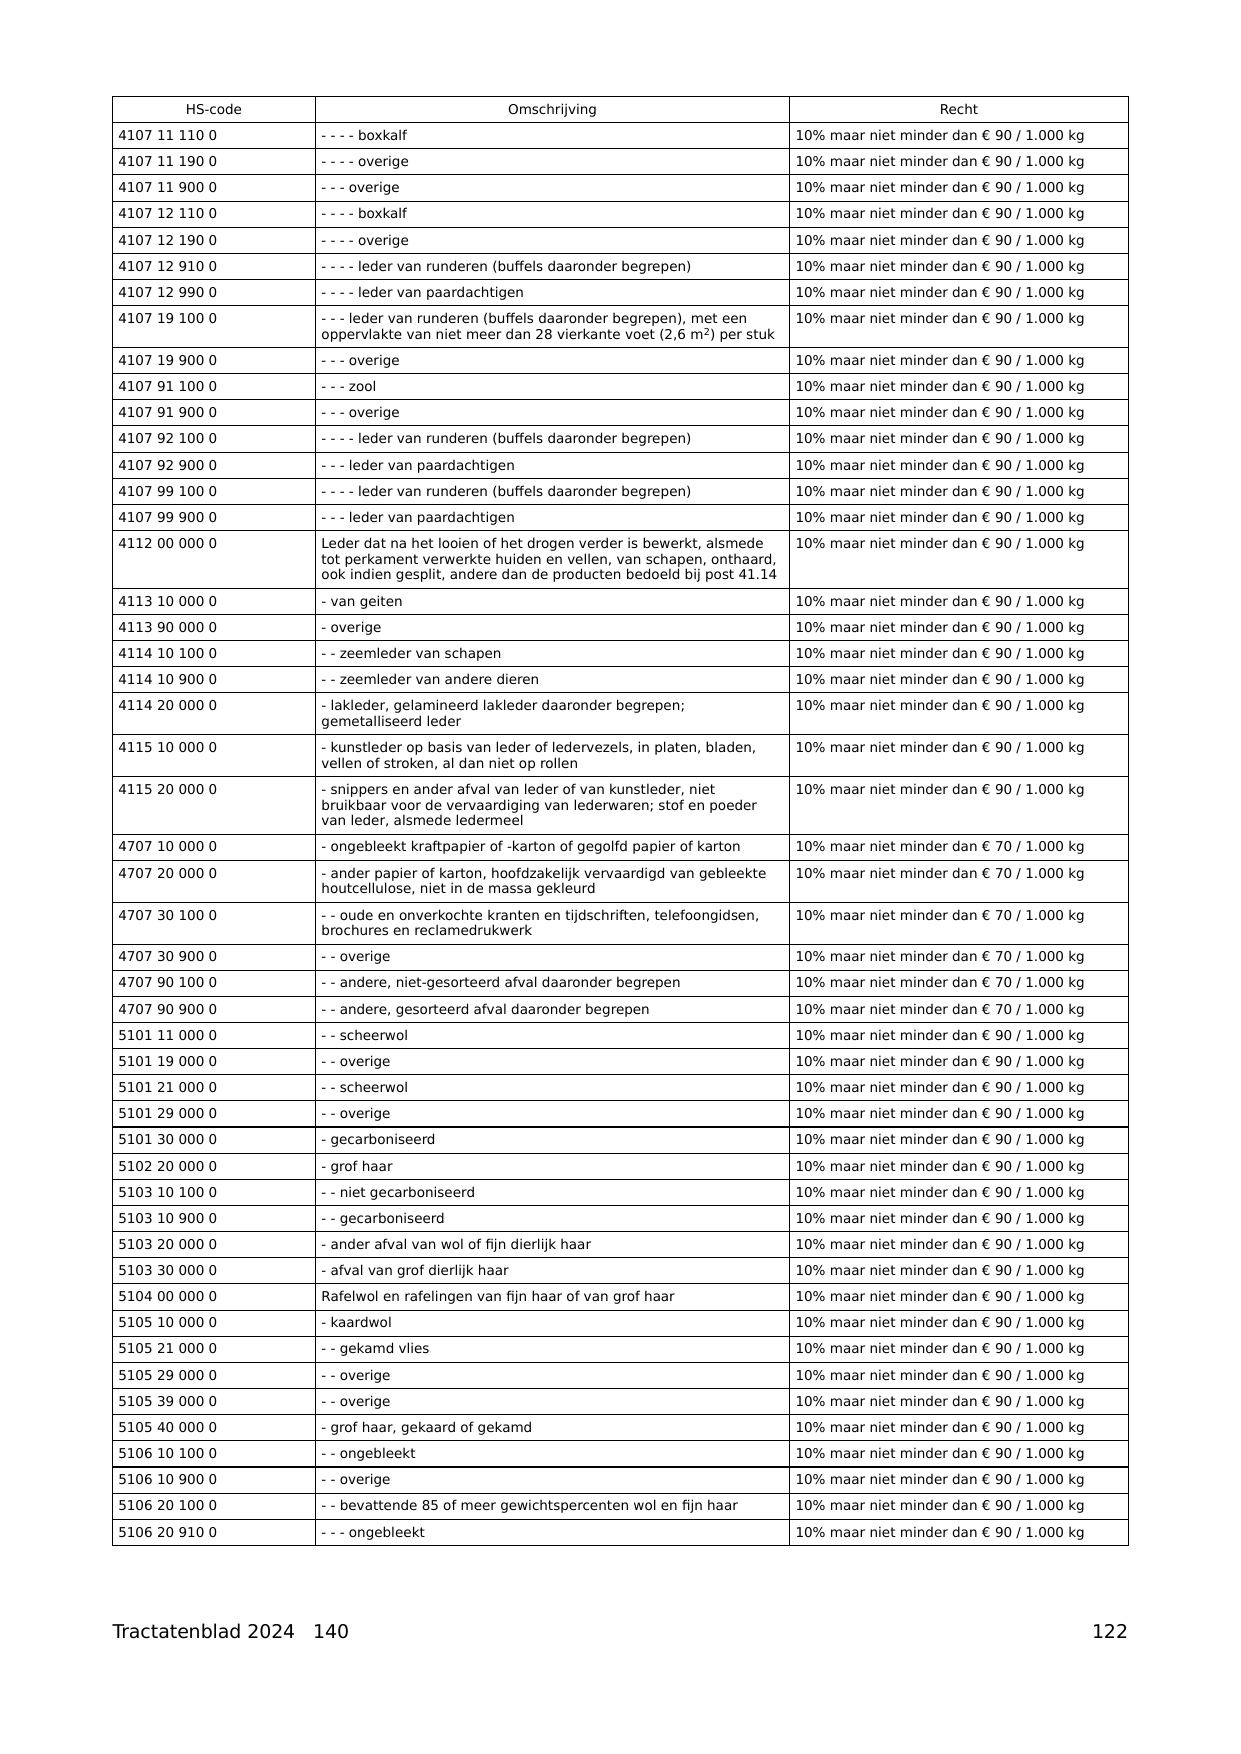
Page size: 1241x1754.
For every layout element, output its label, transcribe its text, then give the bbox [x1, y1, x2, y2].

table_cell 10% maar niet minder dan € 90 / 1.000 kg [790, 1023, 1128, 1048]
table_cell 10% maar niet minder dan € 90 / 1.000 kg [790, 1128, 1128, 1153]
table_cell 10% maar niet minder dan € 90 / 1.000 kg [790, 123, 1128, 148]
table_cell 10% maar niet minder dan € 90 / 1.000 kg [790, 641, 1128, 666]
table_cell - overige [316, 615, 789, 640]
table_cell - - - zool [316, 374, 789, 399]
table_cell 10% maar niet minder dan € 90 / 1.000 kg [790, 531, 1128, 588]
table_cell 10% maar niet minder dan € 90 / 1.000 kg [790, 505, 1128, 530]
table_cell - grof haar, gekaard of gekamd [316, 1415, 789, 1440]
table_cell 10% maar niet minder dan € 70 / 1.000 kg [790, 971, 1128, 996]
table_cell - - - overige [316, 175, 789, 201]
table_cell 5105 40 000 0 [113, 1415, 315, 1440]
table_cell - - bevattende 85 of meer gewichtspercenten wol en fijn haar [316, 1494, 789, 1519]
table_cell - - gecarboniseerd [316, 1206, 789, 1231]
table_cell - - gekamd vlies [316, 1337, 789, 1362]
table_cell - - - - boxkalf [316, 123, 789, 148]
table_cell - kaardwol [316, 1311, 789, 1336]
table_cell 5103 30 000 0 [113, 1258, 315, 1283]
table_cell 4107 11 900 0 [113, 175, 315, 201]
table_cell - - overige [316, 1049, 789, 1074]
table_header HS-code [113, 97, 315, 122]
table_cell 5105 39 000 0 [113, 1389, 315, 1414]
table_cell - - overige [316, 945, 789, 969]
table_cell - - - leder van paardachtigen [316, 453, 789, 478]
table_cell - - scheerwol [316, 1075, 789, 1100]
table_cell 4707 90 100 0 [113, 971, 315, 996]
table_cell 10% maar niet minder dan € 90 / 1.000 kg [790, 280, 1128, 305]
table_cell 4114 20 000 0 [113, 693, 315, 734]
table_cell - - - overige [316, 400, 789, 425]
table_cell - - - - leder van runderen (buffels daaronder begrepen) [316, 254, 789, 279]
table_cell - - zeemleder van schapen [316, 641, 789, 666]
table_cell 4113 90 000 0 [113, 615, 315, 640]
table_cell 10% maar niet minder dan € 90 / 1.000 kg [790, 667, 1128, 692]
table_cell 10% maar niet minder dan € 90 / 1.000 kg [790, 1337, 1128, 1362]
table_cell - - overige [316, 1363, 789, 1388]
table_cell 10% maar niet minder dan € 70 / 1.000 kg [790, 945, 1128, 969]
table_cell - - oude en onverkochte kranten en tijdschriften, telefoongidsen, brochures en reclamedrukwerk [316, 903, 789, 943]
table_header Omschrijving [316, 97, 789, 122]
table_cell 5103 10 900 0 [113, 1206, 315, 1231]
table_cell 4107 19 100 0 [113, 306, 315, 347]
table_cell - grof haar [316, 1154, 789, 1179]
table_cell 10% maar niet minder dan € 90 / 1.000 kg [790, 1180, 1128, 1205]
table_cell 4114 10 900 0 [113, 667, 315, 692]
table_cell 4107 91 100 0 [113, 374, 315, 399]
table_cell 4707 30 100 0 [113, 903, 315, 943]
table_cell 5105 21 000 0 [113, 1337, 315, 1362]
table_cell - - andere, niet-gesorteerd afval daaronder begrepen [316, 971, 789, 996]
table_cell 10% maar niet minder dan € 90 / 1.000 kg [790, 1206, 1128, 1231]
table_cell 5101 30 000 0 [113, 1128, 315, 1153]
table_cell 10% maar niet minder dan € 90 / 1.000 kg [790, 374, 1128, 399]
table_cell 10% maar niet minder dan € 90 / 1.000 kg [790, 479, 1128, 504]
table_cell 10% maar niet minder dan € 70 / 1.000 kg [790, 997, 1128, 1022]
table_cell - - overige [316, 1101, 789, 1126]
table_cell 5105 29 000 0 [113, 1363, 315, 1388]
table_cell - lakleder, gelamineerd lakleder daaronder begrepen; gemetalliseerd leder [316, 693, 789, 734]
table_cell - - - leder van paardachtigen [316, 505, 789, 530]
table_cell 10% maar niet minder dan € 90 / 1.000 kg [790, 306, 1128, 347]
table_cell 10% maar niet minder dan € 90 / 1.000 kg [790, 1441, 1128, 1466]
table_cell - - - - leder van runderen (buffels daaronder begrepen) [316, 426, 789, 452]
table_cell 5106 20 910 0 [113, 1520, 315, 1545]
table_cell - - andere, gesorteerd afval daaronder begrepen [316, 997, 789, 1022]
table_cell 5106 20 100 0 [113, 1494, 315, 1519]
table_cell - - - - overige [316, 228, 789, 253]
table_cell 5102 20 000 0 [113, 1154, 315, 1179]
table_cell 10% maar niet minder dan € 90 / 1.000 kg [790, 1311, 1128, 1336]
table_cell - - - ongebleekt [316, 1520, 789, 1545]
table_cell - - - - leder van runderen (buffels daaronder begrepen) [316, 479, 789, 504]
table_cell 10% maar niet minder dan € 70 / 1.000 kg [790, 861, 1128, 902]
table_cell 10% maar niet minder dan € 90 / 1.000 kg [790, 1075, 1128, 1100]
table_cell - - scheerwol [316, 1023, 789, 1048]
table_cell 4107 91 900 0 [113, 400, 315, 425]
table_cell 4115 20 000 0 [113, 777, 315, 833]
table_cell 4107 99 900 0 [113, 505, 315, 530]
table_cell 10% maar niet minder dan € 90 / 1.000 kg [790, 589, 1128, 614]
table_cell 4107 12 990 0 [113, 280, 315, 305]
table_cell 4113 10 000 0 [113, 589, 315, 614]
table_cell 10% maar niet minder dan € 90 / 1.000 kg [790, 615, 1128, 640]
table_cell - - ongebleekt [316, 1441, 789, 1466]
table_cell 10% maar niet minder dan € 90 / 1.000 kg [790, 228, 1128, 253]
table_cell 4107 11 110 0 [113, 123, 315, 148]
table_cell - - - overige [316, 348, 789, 373]
table_cell 4707 20 000 0 [113, 861, 315, 902]
table_cell 10% maar niet minder dan € 90 / 1.000 kg [790, 777, 1128, 833]
table_cell 10% maar niet minder dan € 90 / 1.000 kg [790, 1154, 1128, 1179]
table_cell 5106 10 100 0 [113, 1441, 315, 1466]
table_cell 10% maar niet minder dan € 90 / 1.000 kg [790, 1520, 1128, 1545]
table_cell 5103 20 000 0 [113, 1232, 315, 1257]
table_cell 5101 21 000 0 [113, 1075, 315, 1100]
table_header Recht [790, 97, 1128, 122]
table_cell Leder dat na het looien of het drogen verder is bewerkt, alsmede tot perkament verwerkte huiden en vellen, van schapen, onthaard, ook indien gesplit, andere dan de producten bedoeld bij post 41.14 [316, 531, 789, 588]
table_cell 10% maar niet minder dan € 90 / 1.000 kg [790, 254, 1128, 279]
table_cell 4107 99 100 0 [113, 479, 315, 504]
table_cell 4107 19 900 0 [113, 348, 315, 373]
table_cell - snippers en ander afval van leder of van kunstleder, niet bruikbaar voor de vervaardiging van lederwaren; stof en poeder van leder, alsmede ledermeel [316, 777, 789, 833]
table_cell 4115 10 000 0 [113, 735, 315, 776]
table_cell Rafelwol en rafelingen van fijn haar of van grof haar [316, 1284, 789, 1309]
table_cell 10% maar niet minder dan € 90 / 1.000 kg [790, 1389, 1128, 1414]
table_cell - - niet gecarboniseerd [316, 1180, 789, 1205]
table_cell 4107 12 110 0 [113, 202, 315, 227]
table_cell 4107 12 190 0 [113, 228, 315, 253]
table_cell 10% maar niet minder dan € 90 / 1.000 kg [790, 202, 1128, 227]
table_cell 10% maar niet minder dan € 70 / 1.000 kg [790, 835, 1128, 860]
table_cell 5101 19 000 0 [113, 1049, 315, 1074]
table_cell - - - - leder van paardachtigen [316, 280, 789, 305]
table_cell 4107 11 190 0 [113, 149, 315, 174]
table_cell 4707 90 900 0 [113, 997, 315, 1022]
table_cell 5103 10 100 0 [113, 1180, 315, 1205]
table_cell 4107 92 100 0 [113, 426, 315, 452]
table_cell 10% maar niet minder dan € 90 / 1.000 kg [790, 1232, 1128, 1257]
table_cell - gecarboniseerd [316, 1128, 789, 1153]
table_cell 10% maar niet minder dan € 90 / 1.000 kg [790, 1049, 1128, 1074]
table_cell 10% maar niet minder dan € 90 / 1.000 kg [790, 426, 1128, 452]
table_cell 4112 00 000 0 [113, 531, 315, 588]
table_cell 10% maar niet minder dan € 90 / 1.000 kg [790, 1415, 1128, 1440]
table_cell 4707 10 000 0 [113, 835, 315, 860]
table_cell - ander afval van wol of fijn dierlijk haar [316, 1232, 789, 1257]
table_cell - - - - boxkalf [316, 202, 789, 227]
table_cell 4114 10 100 0 [113, 641, 315, 666]
table_cell - - overige [316, 1389, 789, 1414]
table_cell 10% maar niet minder dan € 90 / 1.000 kg [790, 1494, 1128, 1519]
table_cell 4107 12 910 0 [113, 254, 315, 279]
table_cell 10% maar niet minder dan € 90 / 1.000 kg [790, 453, 1128, 478]
table_cell 5105 10 000 0 [113, 1311, 315, 1336]
table_cell - afval van grof dierlijk haar [316, 1258, 789, 1283]
table_cell 10% maar niet minder dan € 90 / 1.000 kg [790, 348, 1128, 373]
table_cell 10% maar niet minder dan € 90 / 1.000 kg [790, 1363, 1128, 1388]
table_cell 10% maar niet minder dan € 90 / 1.000 kg [790, 1258, 1128, 1283]
table_cell 10% maar niet minder dan € 90 / 1.000 kg [790, 149, 1128, 174]
table_cell - kunstleder op basis van leder of ledervezels, in platen, bladen, vellen of stroken, al dan niet op rollen [316, 735, 789, 776]
table_cell 5101 29 000 0 [113, 1101, 315, 1126]
table_cell 5101 11 000 0 [113, 1023, 315, 1048]
table_cell - - overige [316, 1468, 789, 1492]
table_cell 10% maar niet minder dan € 90 / 1.000 kg [790, 1468, 1128, 1492]
table_cell 10% maar niet minder dan € 90 / 1.000 kg [790, 1101, 1128, 1126]
table_cell - - - - overige [316, 149, 789, 174]
table_cell - van geiten [316, 589, 789, 614]
table_cell - - zeemleder van andere dieren [316, 667, 789, 692]
table_cell - ongebleekt kraftpapier of -karton of gegolfd papier of karton [316, 835, 789, 860]
table_cell 10% maar niet minder dan € 70 / 1.000 kg [790, 903, 1128, 943]
table_cell 4107 92 900 0 [113, 453, 315, 478]
table_cell - ander papier of karton, hoofdzakelijk vervaardigd van gebleekte houtcellulose, niet in de massa gekleurd [316, 861, 789, 902]
table_cell 10% maar niet minder dan € 90 / 1.000 kg [790, 735, 1128, 776]
table_cell 5104 00 000 0 [113, 1284, 315, 1309]
table_cell 4707 30 900 0 [113, 945, 315, 969]
table_cell 10% maar niet minder dan € 90 / 1.000 kg [790, 175, 1128, 201]
table_cell 5106 10 900 0 [113, 1468, 315, 1492]
table_cell 10% maar niet minder dan € 90 / 1.000 kg [790, 1284, 1128, 1309]
table_cell - - - leder van runderen (buffels daaronder begrepen), met een oppervlakte van niet meer dan 28 vierkante voet (2,6 m2) per stuk [316, 306, 789, 347]
table_cell 10% maar niet minder dan € 90 / 1.000 kg [790, 400, 1128, 425]
table_cell 10% maar niet minder dan € 90 / 1.000 kg [790, 693, 1128, 734]
